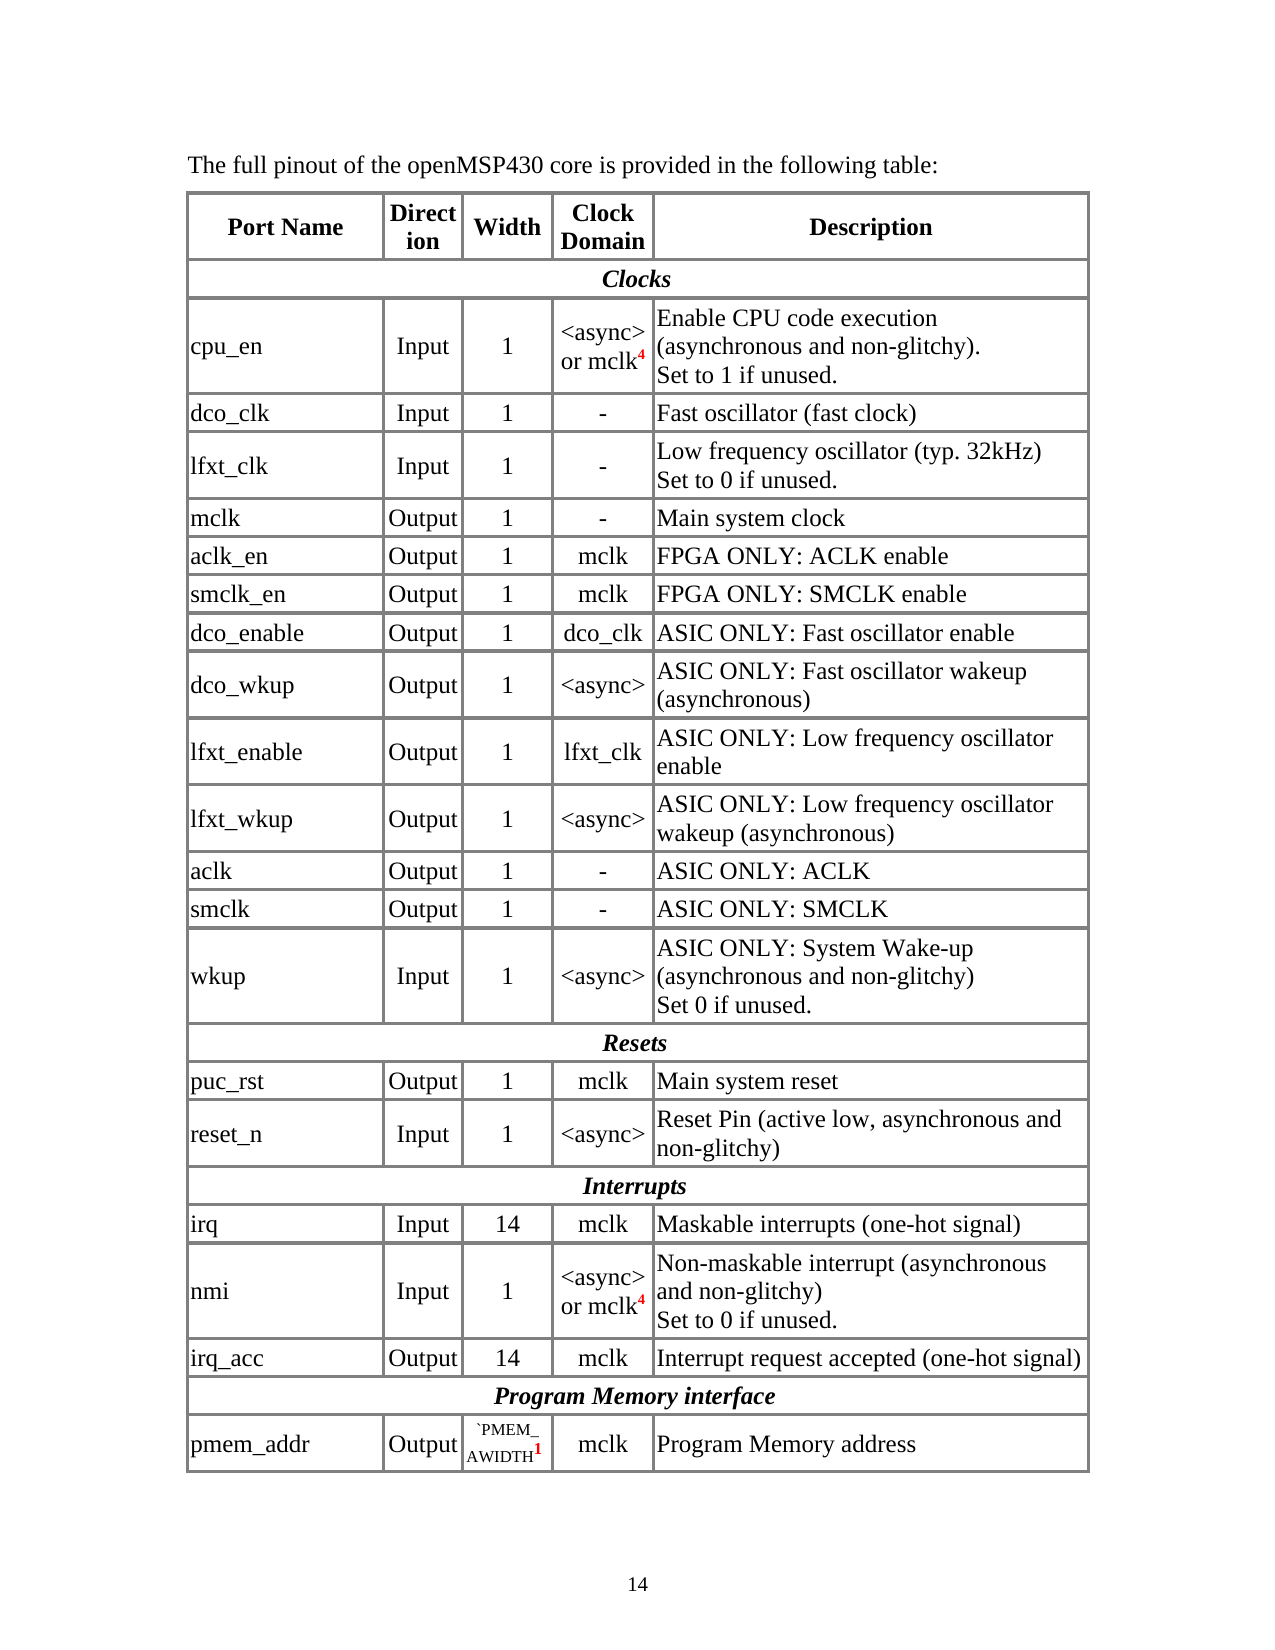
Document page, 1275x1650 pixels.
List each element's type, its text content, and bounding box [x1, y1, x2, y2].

table_cell 1 [464, 538, 551, 573]
table_cell mclk [554, 1206, 652, 1241]
table_header Direction [385, 195, 461, 258]
table_cell ASIC ONLY: Fast oscillator wakeup (asynchronous) [655, 653, 1087, 716]
table_cell `PMEM_ AWIDTH1 [464, 1416, 551, 1470]
table_cell ASIC ONLY: Low frequency oscillator enable [655, 720, 1087, 783]
table_cell - [554, 433, 652, 497]
table_cell smclk_en [189, 576, 382, 611]
table_cell Output [385, 786, 461, 850]
table_cell Input [385, 1206, 461, 1241]
table_cell Output [385, 853, 461, 888]
table_cell 1 [464, 576, 551, 611]
table_cell <async> or mclk4 [554, 300, 652, 392]
table_cell dco_clk [554, 615, 652, 649]
table_cell Fast oscillator (fast clock) [655, 395, 1087, 430]
table_cell <async> [554, 1101, 652, 1165]
table_cell 1 [464, 786, 551, 850]
table_cell 1 [464, 500, 551, 535]
table_cell Input [385, 395, 461, 430]
table_cell <async> [554, 786, 652, 850]
table_cell Program Memory interface [189, 1378, 1087, 1413]
table_cell FPGA ONLY: ACLK enable [655, 538, 1087, 573]
table_cell <async> [554, 653, 652, 716]
table_cell Interrupt request accepted (one-hot signal) [655, 1340, 1087, 1375]
table_cell 1 [464, 720, 551, 783]
table_cell irq_acc [189, 1340, 382, 1375]
table_cell 1 [464, 1101, 551, 1165]
table_cell mclk [189, 500, 382, 535]
table_cell Low frequency oscillator (typ. 32kHz) Set to 0 if unused. [655, 433, 1087, 497]
table_cell 1 [464, 300, 551, 392]
table_cell dco_enable [189, 615, 382, 649]
table_cell ASIC ONLY: Low frequency oscillator wakeup (asynchronous) [655, 786, 1087, 850]
table_cell 1 [464, 1063, 551, 1098]
table_cell Output [385, 653, 461, 716]
table_header Clock Domain [554, 195, 652, 258]
table_cell Output [385, 891, 461, 926]
table_cell Input [385, 300, 461, 392]
table_cell Program Memory address [655, 1416, 1087, 1470]
table_cell Input [385, 1101, 461, 1165]
table_cell Output [385, 720, 461, 783]
table_cell Maskable interrupts (one-hot signal) [655, 1206, 1087, 1241]
table_cell - [554, 853, 652, 888]
table_cell Input [385, 433, 461, 497]
table_cell <async> or mclk4 [554, 1245, 652, 1337]
table_cell - [554, 395, 652, 430]
table_cell Output [385, 576, 461, 611]
table_cell pmem_addr [189, 1416, 382, 1470]
table_cell nmi [189, 1245, 382, 1337]
table_cell 1 [464, 433, 551, 497]
table_cell 1 [464, 853, 551, 888]
table_cell ASIC ONLY: System Wake-up (asynchronous and non-glitchy) Set 0 if unused. [655, 930, 1087, 1022]
table_cell Interrupts [189, 1168, 1087, 1203]
table_cell Enable CPU code execution (asynchronous and non-glitchy). Set to 1 if unused. [655, 300, 1087, 392]
table_cell 1 [464, 615, 551, 649]
table_cell 14 [464, 1340, 551, 1375]
table_cell 1 [464, 395, 551, 430]
table_cell puc_rst [189, 1063, 382, 1098]
table_cell Output [385, 615, 461, 649]
table_cell lfxt_clk [189, 433, 382, 497]
table_cell FPGA ONLY: SMCLK enable [655, 576, 1087, 611]
table_cell 14 [464, 1206, 551, 1241]
table_cell mclk [554, 1416, 652, 1470]
table_cell <async> [554, 930, 652, 1022]
table_cell smclk [189, 891, 382, 926]
table_cell lfxt_wkup [189, 786, 382, 850]
table_cell dco_wkup [189, 653, 382, 716]
table_cell reset_n [189, 1101, 382, 1165]
text The full pinout of the openMSP430 core is provided in the following table: [187, 150, 1088, 179]
table_cell - [554, 500, 652, 535]
table_cell ASIC ONLY: ACLK [655, 853, 1087, 888]
table_cell mclk [554, 1063, 652, 1098]
table_cell aclk_en [189, 538, 382, 573]
table_cell 1 [464, 891, 551, 926]
table_cell irq [189, 1206, 382, 1241]
table_cell Main system reset [655, 1063, 1087, 1098]
table_cell aclk [189, 853, 382, 888]
table_cell wkup [189, 930, 382, 1022]
table_cell mclk [554, 538, 652, 573]
table_cell Output [385, 500, 461, 535]
table_cell Output [385, 538, 461, 573]
table_cell Reset Pin (active low, asynchronous and non-glitchy) [655, 1101, 1087, 1165]
table_cell cpu_en [189, 300, 382, 392]
table_cell Output [385, 1063, 461, 1098]
table_cell 1 [464, 930, 551, 1022]
table_cell lfxt_enable [189, 720, 382, 783]
table_cell - [554, 891, 652, 926]
table_cell mclk [554, 1340, 652, 1375]
table_header Width [464, 195, 551, 258]
table_cell ASIC ONLY: SMCLK [655, 891, 1087, 926]
table_cell Resets [189, 1025, 1087, 1060]
table_cell Output [385, 1416, 461, 1470]
table_cell Input [385, 930, 461, 1022]
table_header Description [655, 195, 1087, 258]
table_cell dco_clk [189, 395, 382, 430]
table_cell Main system clock [655, 500, 1087, 535]
table_cell Non-maskable interrupt (asynchronous and non-glitchy) Set to 0 if unused. [655, 1245, 1087, 1337]
table_cell 1 [464, 653, 551, 716]
table_cell 1 [464, 1245, 551, 1337]
table_header Port Name [189, 195, 382, 258]
table_cell Output [385, 1340, 461, 1375]
table_cell ASIC ONLY: Fast oscillator enable [655, 615, 1087, 649]
table_cell mclk [554, 576, 652, 611]
table_cell Input [385, 1245, 461, 1337]
table_cell lfxt_clk [554, 720, 652, 783]
table_cell Clocks [189, 261, 1087, 296]
